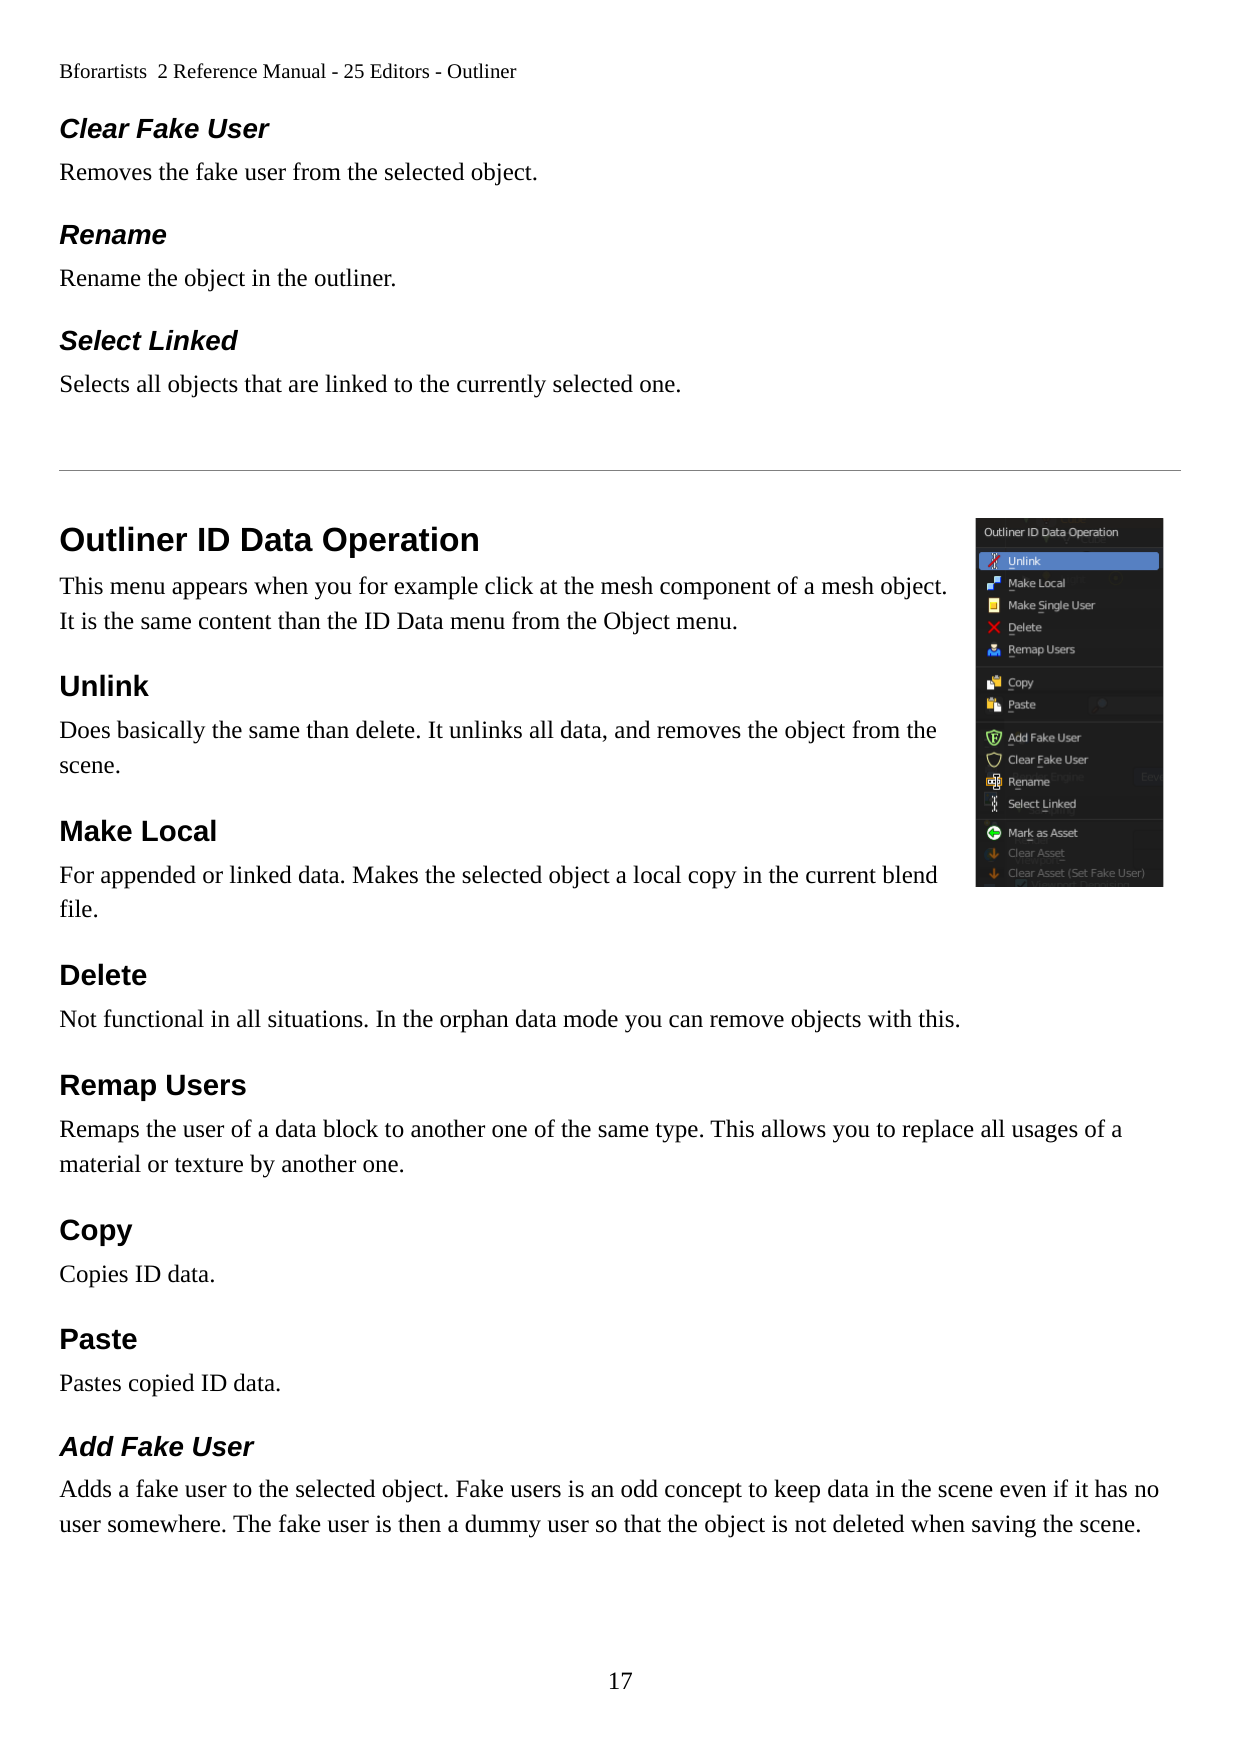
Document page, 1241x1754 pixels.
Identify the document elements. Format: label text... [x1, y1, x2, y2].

text This menu appears when you for example click at the mesh component of a mesh object. It is the same content than the ID Data menu from the Object menu. [59, 571, 975, 634]
text Selects all objects that are linked to the currently selected one. [59, 369, 1181, 398]
subtitle [1164, 520, 1181, 559]
subtitle Outliner ID Data Operation [59, 520, 975, 559]
subtitle Clear Fake User [59, 113, 1181, 144]
subtitle Delete [59, 958, 1181, 992]
subtitle Rename [59, 218, 1181, 250]
subtitle Select Linked [59, 324, 1181, 356]
text Removes the fake user from the selected object. [59, 157, 1181, 186]
text For appended or linked data. Makes the selected object a local copy in the current blend file. [59, 860, 1181, 923]
subtitle Paste [59, 1322, 1181, 1356]
subtitle Make Local [59, 814, 975, 847]
text Rename the object in the outliner. [59, 263, 1181, 292]
subtitle [1164, 814, 1181, 847]
text Copies ID data. [59, 1259, 1181, 1287]
picture [975, 518, 1164, 887]
subtitle Unlink [59, 669, 975, 703]
text Remaps the user of a data block to another one of the same type. This allows you to replace all usages of a material or texture by another one. [59, 1114, 1181, 1177]
subtitle Remap Users [59, 1068, 1181, 1102]
text Not functional in all situations. In the orphan data mode you can remove objects with this. [59, 1004, 1181, 1033]
subtitle Add Fake User [59, 1430, 1181, 1462]
text Pastes copied ID data. [59, 1368, 1181, 1397]
subtitle [1164, 669, 1181, 703]
text Adds a fake user to the selected object. Fake users is an odd concept to keep data in the scene even if it has no user somewhere. The fake user is then a dummy user so that the object is not deleted when saving the scene. [59, 1474, 1181, 1538]
subtitle Copy [59, 1212, 1181, 1246]
text Does basically the same than delete. It unlinks all data, and removes the object from the scene. [59, 716, 975, 779]
